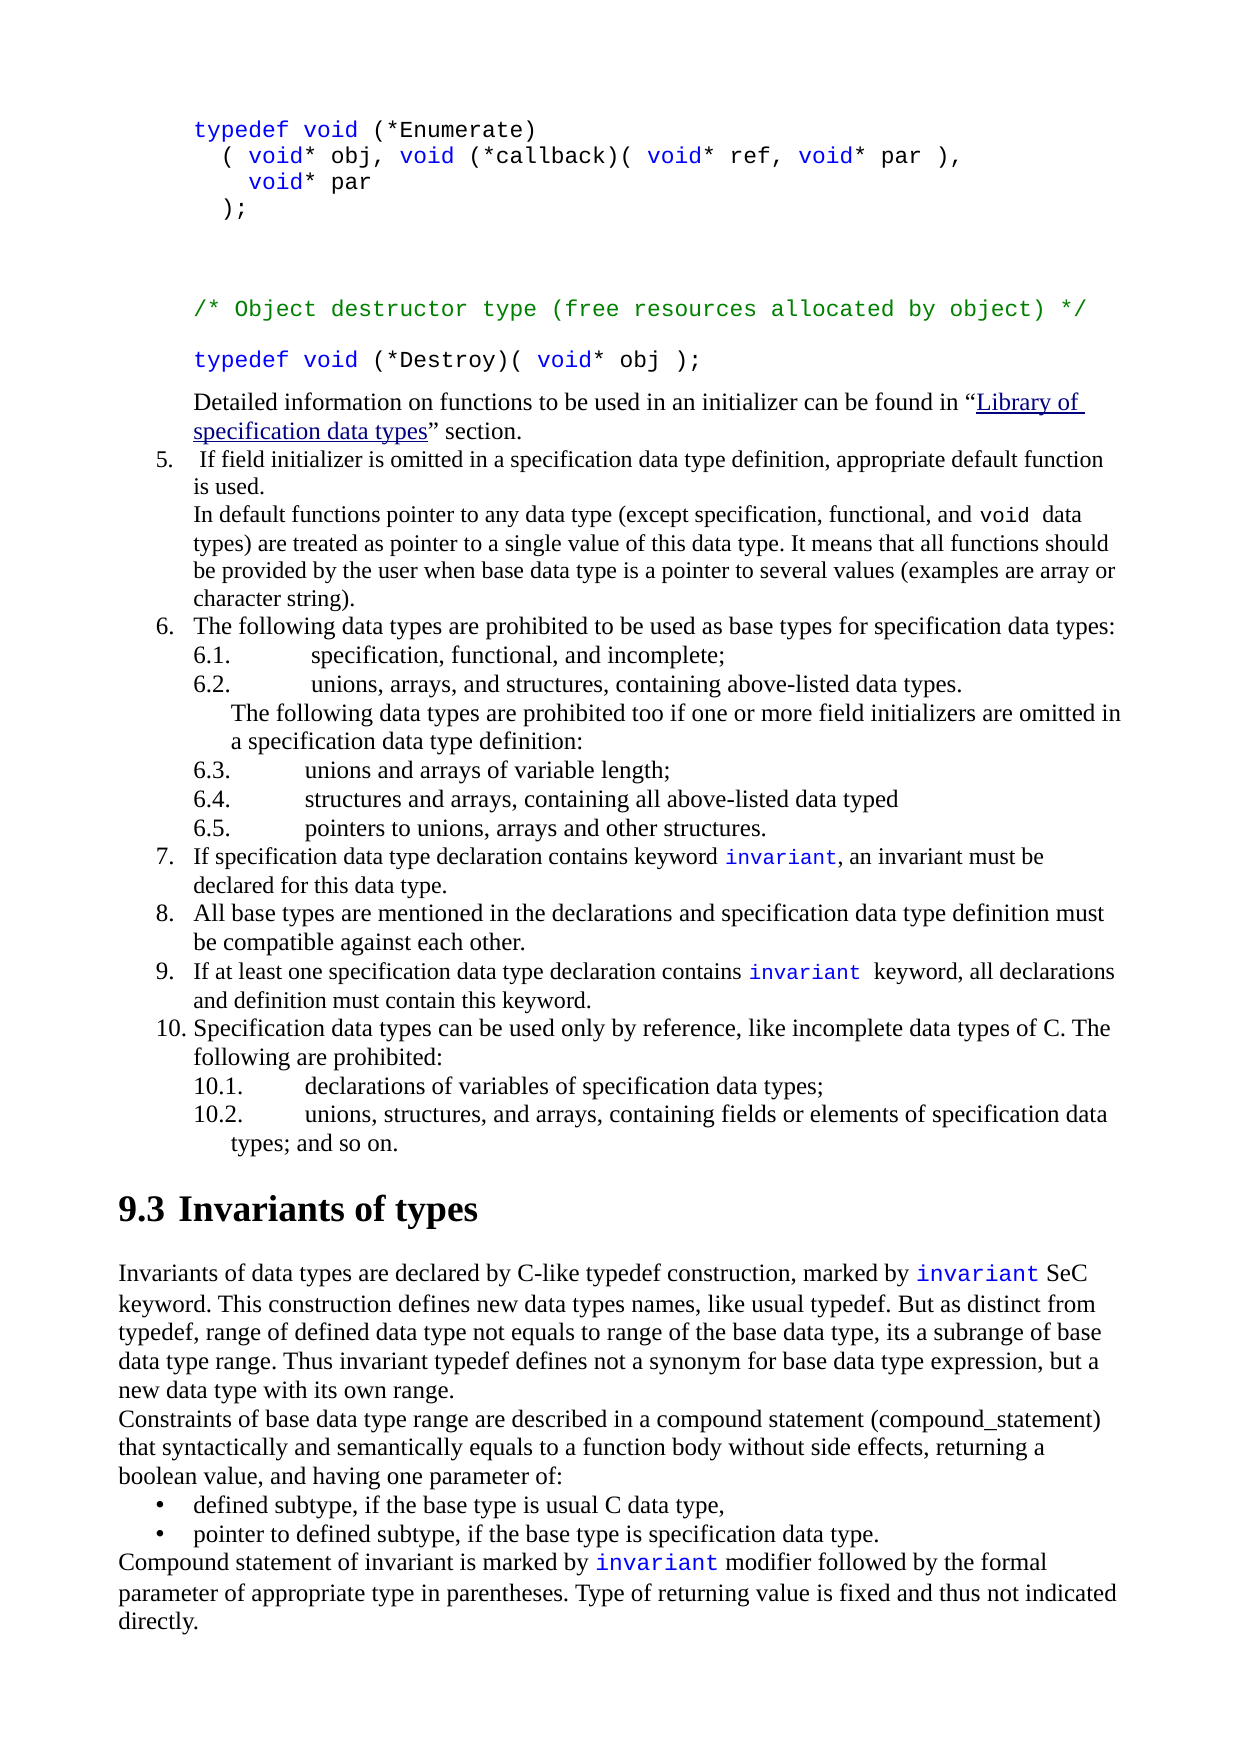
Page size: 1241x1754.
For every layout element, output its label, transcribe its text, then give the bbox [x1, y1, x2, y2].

list declarations of variables of specification data types; [193, 1071, 1122, 1099]
list structures and arrays, containing all above-listed data typed [193, 784, 1122, 813]
list unions, arrays, and structures, containing above-listed data types. [193, 669, 1122, 698]
text Invariants of data types are declared by C-like typedef construction, marked by invariant SeC keyword. This construction defines new data types names, like usual typedef. But as distinct from typedef, range of defined data type not equals to range of the base data type, its a subrange of base data type range. Thus invariant typedef defines not a synonym for base data type expression, but a new data type with its own range. [118, 1258, 1122, 1404]
list If at least one specification data type declaration contains invariant keyword, all declarations and definition must contain this keyword. [156, 956, 1122, 1013]
list pointers to unions, arrays and other structures. [193, 813, 1122, 841]
list typedef void (*Enumerate) ( void* obj, void (*callback)( void* ref, void* par ), void* par ); [156, 118, 1122, 222]
list If field initializer is omitted in a specification data type definition, appropriate default function is used. [156, 445, 1122, 500]
list If specification data type declaration contains keyword invariant, an invariant must be declared for this data type. [156, 841, 1122, 898]
list The following data types are prohibited to be used as base types for specification data types: [156, 611, 1122, 640]
list /* Object destructor type (free resources allocated by object) */ [156, 298, 1122, 324]
list The following data types are prohibited too if one or more field initializers are omitted in a specification data type definition: [193, 698, 1122, 755]
list typedef void (*Destroy)( void* obj ); [156, 349, 1122, 375]
list specification, functional, and incomplete; [193, 640, 1122, 669]
list pointer to defined subtype, if the base type is specification data type. [156, 1519, 1122, 1547]
list unions, structures, and arrays, containing fields or elements of specification data types; and so on. [193, 1099, 1122, 1157]
text Compound statement of invariant is marked by invariant modifier followed by the formal parameter of appropriate type in parentheses. Type of returning value is fixed and thus not indicated directly. [118, 1547, 1122, 1635]
list Detailed information on functions to be used in an initializer can be found in “Library of specification data types” section. [156, 387, 1122, 445]
text Constraints of base data type range are described in a compound statement (compound_statement) that syntactically and semantically equals to a function body without side effects, returning a boolean value, and having one parameter of: [118, 1404, 1122, 1490]
subtitle Invariants of types [118, 1186, 1122, 1229]
list Specification data types can be used only by reference, like incomplete data types of C. The following are prohibited: [156, 1013, 1122, 1071]
list unions and arrays of variable length; [193, 755, 1122, 784]
list In default functions pointer to any data type (except specification, functional, and void data types) are treated as pointer to a single value of this data type. It means that all functions should be provided by the user when base data type is a pointer to several values (examples are array or character string). [156, 500, 1122, 611]
list All base types are mentioned in the declarations and specification data type definition must be compatible against each other. [156, 898, 1122, 956]
list defined subtype, if the base type is usual C data type, [156, 1490, 1122, 1519]
